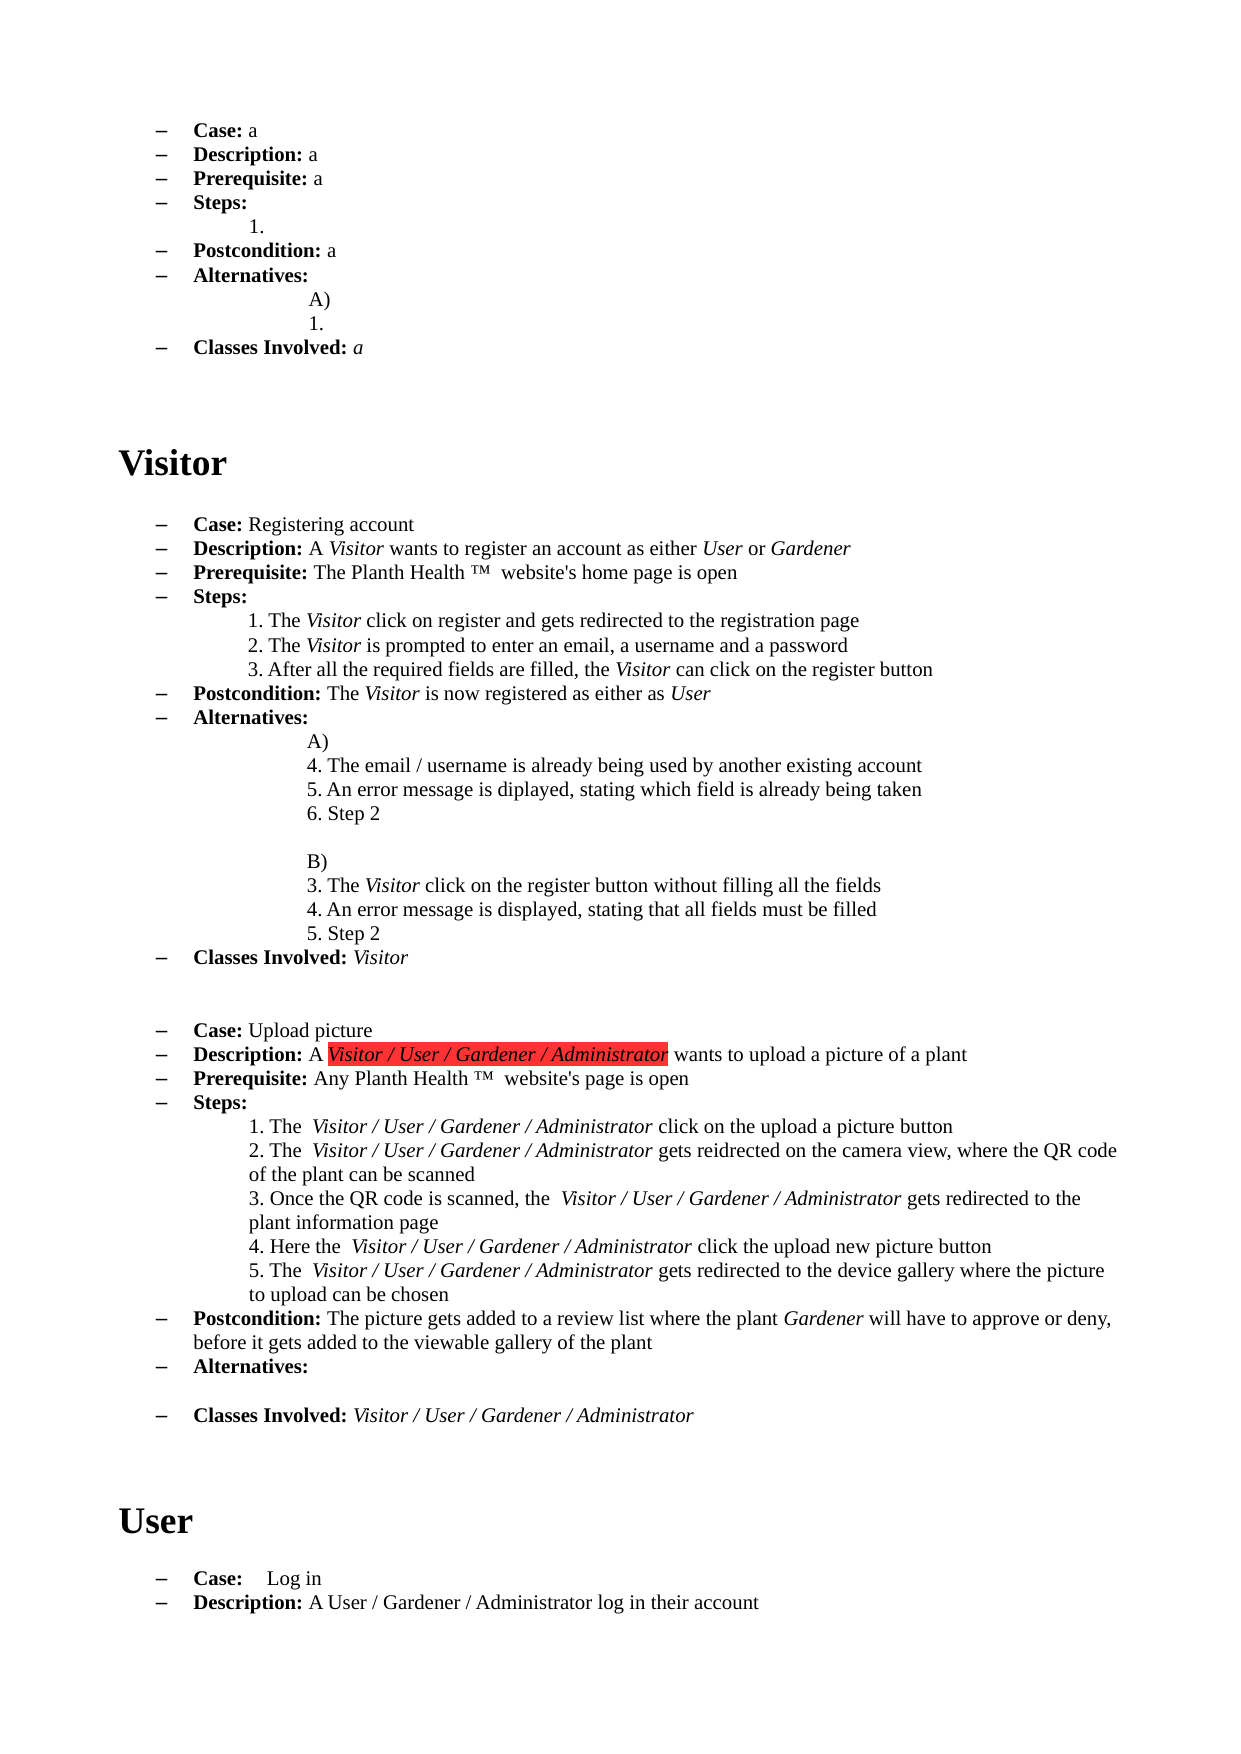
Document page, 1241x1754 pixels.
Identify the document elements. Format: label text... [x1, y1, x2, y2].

text 3. After all the required fields are filled, the Visitor can click on the register button [248, 657, 1122, 681]
list Steps: [156, 1090, 1122, 1114]
list Description: a [156, 142, 1122, 166]
text 3. Once the QR code is scanned, the Visitor / User / Gardener / Administrator gets redirected to the plant information page [249, 1186, 1122, 1234]
list Description: A Visitor / User / Gardener / Administrator wants to upload a picture of a plant [156, 1042, 1122, 1066]
text 1. [249, 214, 1122, 238]
list Case: Upload picture [156, 1017, 1122, 1042]
list Prerequisite: a [156, 166, 1122, 190]
text 4. Here the Visitor / User / Gardener / Administrator click the upload new picture button [249, 1234, 1122, 1258]
list Prerequisite: The Planth Health ™ website's home page is open [156, 560, 1122, 584]
list Classes Involved: a [156, 335, 1122, 359]
text 5. Step 2 [307, 921, 1122, 945]
list Case: Log in [156, 1566, 1122, 1590]
text 1. The Visitor click on register and gets redirected to the registration page [248, 608, 1122, 632]
list Classes Involved: Visitor [156, 945, 1122, 969]
text 1. The Visitor / User / Gardener / Administrator click on the upload a picture button [249, 1114, 1122, 1138]
list Classes Involved: Visitor / User / Gardener / Administrator [156, 1402, 1122, 1427]
list Steps: [156, 584, 1122, 608]
text A) [307, 729, 1122, 753]
text 2. The Visitor / User / Gardener / Administrator gets reidrected on the camera view, where the QR code of the plant can be scanned [249, 1138, 1122, 1186]
text 4. An error message is displayed, stating that all fields must be filled [307, 897, 1122, 921]
list Case: a [156, 118, 1122, 142]
list Steps: [156, 190, 1122, 214]
text 3. The Visitor click on the register button without filling all the fields [307, 873, 1122, 897]
list Alternatives: [156, 262, 1122, 287]
text 2. The Visitor is prompted to enter an email, a username and a password [248, 632, 1122, 657]
text B) [307, 849, 1122, 873]
list Description: A User / Gardener / Administrator log in their account [156, 1590, 1122, 1614]
list Postcondition: a [156, 238, 1122, 262]
text 5. The Visitor / User / Gardener / Administrator gets redirected to the device gallery where the picture to upload can be chosen [249, 1258, 1122, 1306]
list Description: A Visitor wants to register an account as either User or Gardener [156, 536, 1122, 560]
text Visitor [118, 440, 1122, 483]
text 1. [308, 311, 1122, 335]
text 5. An error message is diplayed, stating which field is already being taken [307, 777, 1122, 801]
text 6. Step 2 [307, 801, 1122, 825]
list Prerequisite: Any Planth Health ™ website's page is open [156, 1066, 1122, 1090]
list Case: Registering account [156, 512, 1122, 536]
text User [118, 1499, 1122, 1542]
list Postcondition: The Visitor is now registered as either as User [156, 681, 1122, 705]
list Postcondition: The picture gets added to a review list where the plant Gardener will have to approve or deny, before it gets added to the viewable gallery of the plant [156, 1306, 1122, 1354]
text A) [308, 287, 1122, 311]
list Alternatives: [156, 705, 1122, 729]
text 4. The email / username is already being used by another existing account [307, 753, 1122, 777]
list Alternatives: [156, 1354, 1122, 1378]
